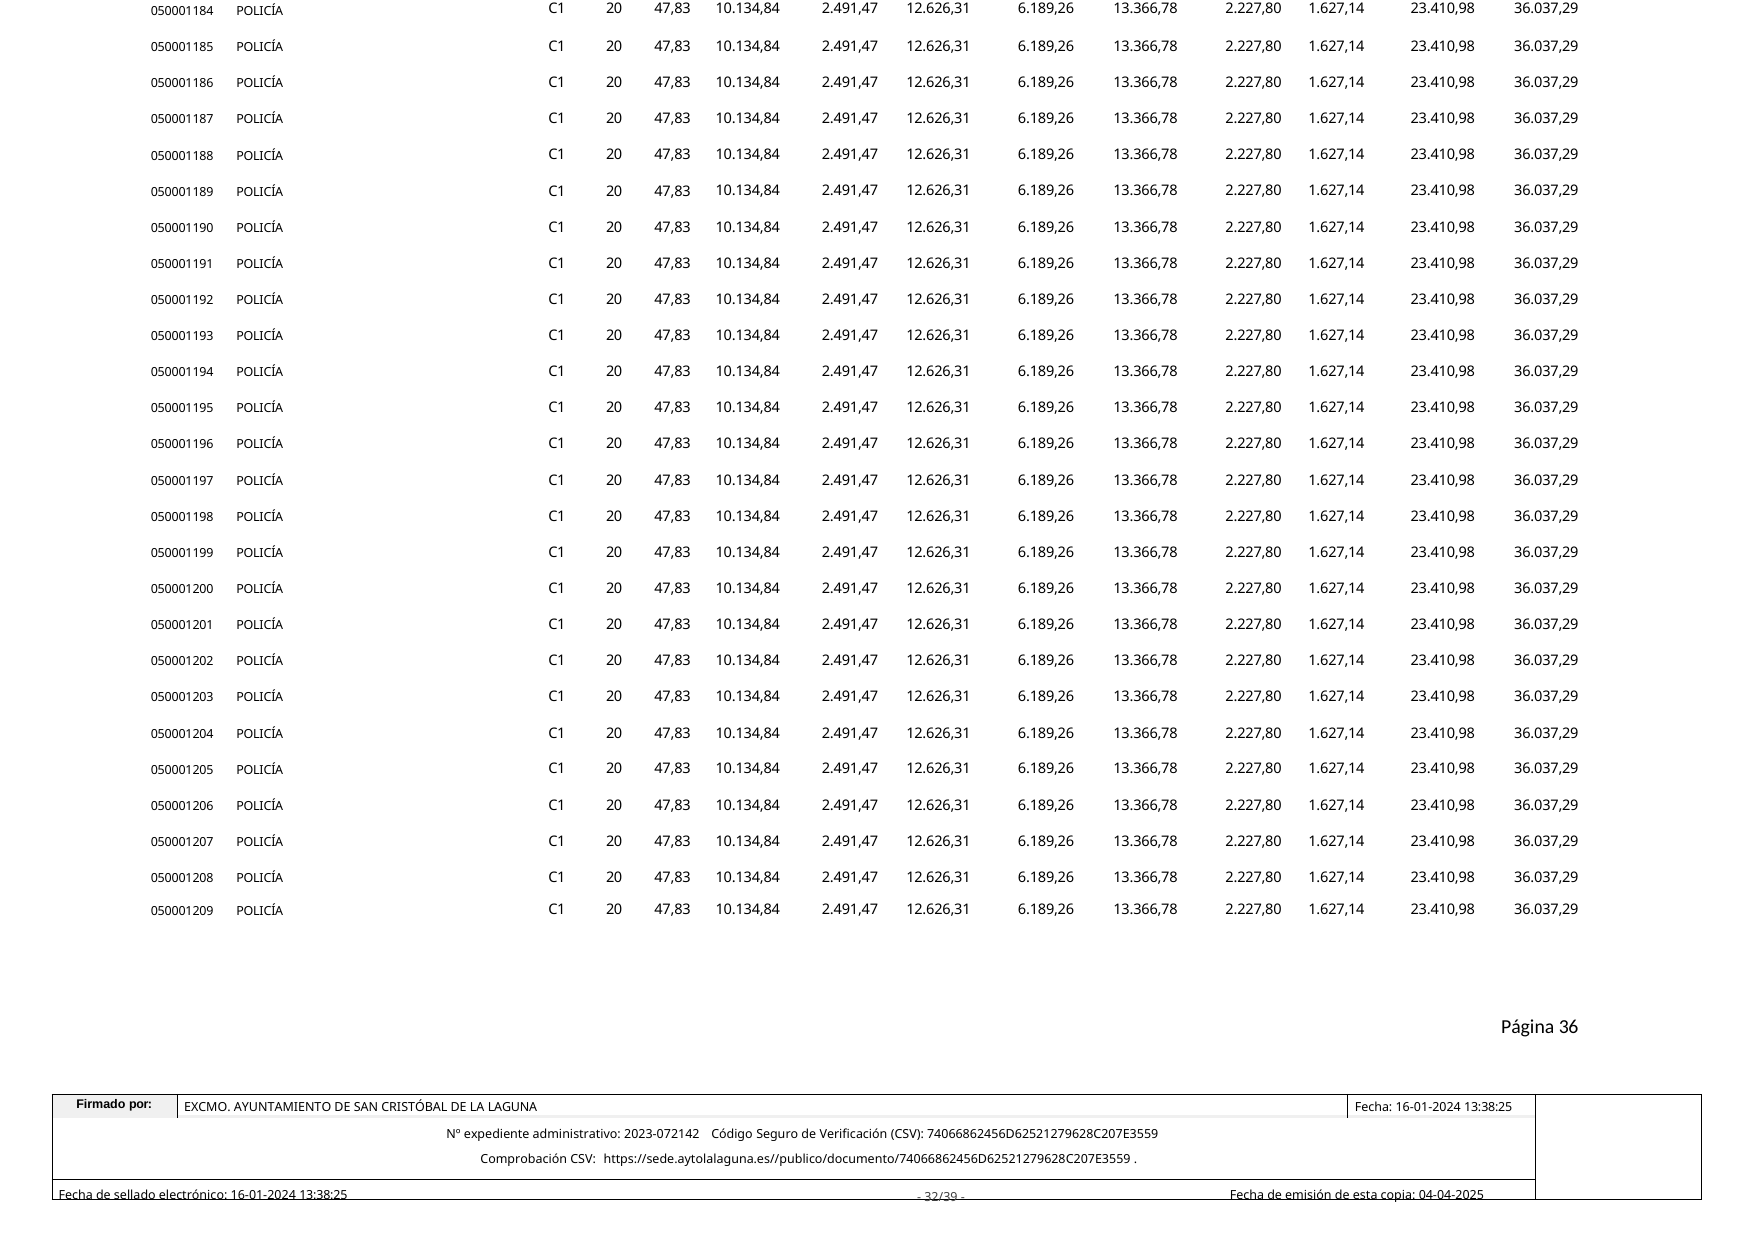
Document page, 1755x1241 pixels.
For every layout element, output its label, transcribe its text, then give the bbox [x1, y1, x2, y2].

table_cell 10.134,84 [703, 641, 801, 677]
table_cell 10.134,84 [703, 857, 801, 893]
table_cell 47,83 [639, 99, 703, 135]
table_cell 47,83 [639, 135, 703, 171]
table_cell 12.626,31 [893, 207, 995, 243]
table_cell 47,83 [639, 207, 703, 243]
table_cell 36.037,29 [1495, 604, 1583, 641]
table_cell 2.227,80 [1202, 532, 1295, 568]
table_cell 2.227,80 [1202, 315, 1295, 352]
table_cell 36.037,29 [1495, 424, 1583, 460]
table_cell 47,83 [639, 894, 703, 920]
table_cell 13.366,78 [1094, 424, 1202, 460]
table_header 6.189,26 [995, 0, 1094, 26]
table_cell 2.491,47 [801, 460, 893, 496]
table_cell 23.410,98 [1388, 677, 1495, 713]
table_cell 6.189,26 [995, 243, 1094, 279]
table_cell 47,83 [639, 460, 703, 496]
table_cell 20 [586, 388, 638, 424]
table_cell 36.037,29 [1495, 677, 1583, 713]
table_cell 36.037,29 [1495, 135, 1583, 171]
table_cell 13.366,78 [1094, 604, 1202, 641]
table_cell 12.626,31 [893, 460, 995, 496]
table_cell 10.134,84 [703, 677, 801, 713]
table_cell 1.627,14 [1295, 496, 1388, 532]
table_cell C1 [416, 352, 586, 388]
table_cell 050001209 [146, 894, 225, 920]
table_cell 2.491,47 [801, 315, 893, 352]
table_cell 23.410,98 [1388, 460, 1495, 496]
table_cell 1.627,14 [1295, 26, 1388, 62]
table_cell 23.410,98 [1388, 279, 1495, 315]
table_cell C1 [416, 749, 586, 785]
table_cell 1.627,14 [1295, 641, 1388, 677]
table_cell 47,83 [639, 677, 703, 713]
table_cell 6.189,26 [995, 352, 1094, 388]
table_cell 23.410,98 [1388, 496, 1495, 532]
table_cell 23.410,98 [1388, 388, 1495, 424]
table_cell 2.491,47 [801, 63, 893, 99]
table_cell 050001191 [146, 243, 225, 279]
table_cell POLICÍA [225, 857, 416, 893]
table_cell 6.189,26 [995, 460, 1094, 496]
table_cell 1.627,14 [1295, 171, 1388, 207]
table_cell 20 [586, 785, 638, 821]
table_cell POLICÍA [225, 26, 416, 62]
table_cell 13.366,78 [1094, 315, 1202, 352]
table_cell 12.626,31 [893, 26, 995, 62]
table_cell 2.491,47 [801, 604, 893, 641]
table_header 1.627,14 [1295, 0, 1388, 26]
table_cell 2.491,47 [801, 388, 893, 424]
table_cell 12.626,31 [893, 532, 995, 568]
table_cell 13.366,78 [1094, 677, 1202, 713]
table_cell 20 [586, 749, 638, 785]
table_cell 12.626,31 [893, 99, 995, 135]
table_cell POLICÍA [225, 496, 416, 532]
table_cell 23.410,98 [1388, 243, 1495, 279]
table_cell 1.627,14 [1295, 785, 1388, 821]
table_cell C1 [416, 243, 586, 279]
table_cell 6.189,26 [995, 532, 1094, 568]
table_cell 13.366,78 [1094, 894, 1202, 920]
table_cell 12.626,31 [893, 279, 995, 315]
table_cell 47,83 [639, 63, 703, 99]
table_cell 13.366,78 [1094, 135, 1202, 171]
table_header 13.366,78 [1094, 0, 1202, 26]
table_cell 2.491,47 [801, 99, 893, 135]
table_cell 36.037,29 [1495, 388, 1583, 424]
table_cell 13.366,78 [1094, 821, 1202, 857]
table_cell 13.366,78 [1094, 460, 1202, 496]
table_cell 23.410,98 [1388, 135, 1495, 171]
table_cell 2.227,80 [1202, 821, 1295, 857]
table_cell 23.410,98 [1388, 894, 1495, 920]
table_cell 1.627,14 [1295, 713, 1388, 749]
table_cell 050001202 [146, 641, 225, 677]
table_header 47,83 [639, 0, 703, 26]
table_cell C1 [416, 894, 586, 920]
table_cell 6.189,26 [995, 894, 1094, 920]
table_cell 2.491,47 [801, 26, 893, 62]
table_cell 2.491,47 [801, 749, 893, 785]
table_cell 10.134,84 [703, 243, 801, 279]
table_cell 2.491,47 [801, 171, 893, 207]
table_cell 10.134,84 [703, 460, 801, 496]
table_cell C1 [416, 315, 586, 352]
table_cell 13.366,78 [1094, 388, 1202, 424]
table_cell 12.626,31 [893, 677, 995, 713]
table_cell 12.626,31 [893, 568, 995, 604]
table_cell 12.626,31 [893, 821, 995, 857]
table_cell 10.134,84 [703, 749, 801, 785]
table_cell 2.227,80 [1202, 207, 1295, 243]
table_cell POLICÍA [225, 713, 416, 749]
table_cell C1 [416, 532, 586, 568]
table_cell 23.410,98 [1388, 713, 1495, 749]
table_cell 12.626,31 [893, 857, 995, 893]
table_cell POLICÍA [225, 352, 416, 388]
table_cell 12.626,31 [893, 424, 995, 460]
table_cell 050001197 [146, 460, 225, 496]
table_cell 20 [586, 135, 638, 171]
table_cell 050001200 [146, 568, 225, 604]
table_cell POLICÍA [225, 243, 416, 279]
table_cell POLICÍA [225, 785, 416, 821]
table_header 050001184 [146, 0, 225, 26]
table_cell 050001208 [146, 857, 225, 893]
table_cell 050001206 [146, 785, 225, 821]
table_cell 20 [586, 63, 638, 99]
table_cell 2.227,80 [1202, 26, 1295, 62]
table_cell 050001192 [146, 279, 225, 315]
table_cell 050001201 [146, 604, 225, 641]
table_cell 6.189,26 [995, 388, 1094, 424]
table_cell 10.134,84 [703, 207, 801, 243]
table_header POLICÍA [225, 0, 416, 26]
table_header 12.626,31 [893, 0, 995, 26]
table_cell 2.227,80 [1202, 785, 1295, 821]
table_cell 20 [586, 568, 638, 604]
table_cell 6.189,26 [995, 568, 1094, 604]
table_cell 13.366,78 [1094, 749, 1202, 785]
table_cell C1 [416, 460, 586, 496]
table_cell 2.491,47 [801, 279, 893, 315]
table_cell 20 [586, 424, 638, 460]
table_cell 47,83 [639, 568, 703, 604]
table_cell 47,83 [639, 532, 703, 568]
table_cell 23.410,98 [1388, 749, 1495, 785]
table_cell 2.491,47 [801, 821, 893, 857]
table_cell 20 [586, 641, 638, 677]
table_cell 36.037,29 [1495, 460, 1583, 496]
table_cell POLICÍA [225, 749, 416, 785]
table_cell 050001187 [146, 99, 225, 135]
table_cell POLICÍA [225, 821, 416, 857]
table_cell 13.366,78 [1094, 171, 1202, 207]
table_cell 23.410,98 [1388, 352, 1495, 388]
table_cell 6.189,26 [995, 604, 1094, 641]
table_cell 47,83 [639, 857, 703, 893]
table_cell 6.189,26 [995, 641, 1094, 677]
table_cell POLICÍA [225, 388, 416, 424]
table_cell POLICÍA [225, 424, 416, 460]
table_cell 12.626,31 [893, 352, 995, 388]
table_cell 36.037,29 [1495, 821, 1583, 857]
table_cell 20 [586, 460, 638, 496]
table_cell 36.037,29 [1495, 352, 1583, 388]
table_cell 2.491,47 [801, 713, 893, 749]
table_cell C1 [416, 63, 586, 99]
table_cell 47,83 [639, 243, 703, 279]
table_cell 1.627,14 [1295, 279, 1388, 315]
table_cell 2.227,80 [1202, 857, 1295, 893]
table_cell 13.366,78 [1094, 857, 1202, 893]
table_cell 1.627,14 [1295, 568, 1388, 604]
table_cell 2.491,47 [801, 424, 893, 460]
table_cell 050001185 [146, 26, 225, 62]
table_cell 36.037,29 [1495, 279, 1583, 315]
table_cell 12.626,31 [893, 171, 995, 207]
table_cell 13.366,78 [1094, 641, 1202, 677]
table_cell 2.491,47 [801, 568, 893, 604]
table_cell 6.189,26 [995, 171, 1094, 207]
table_cell 1.627,14 [1295, 99, 1388, 135]
table_cell 6.189,26 [995, 749, 1094, 785]
table_cell C1 [416, 279, 586, 315]
table_cell 2.491,47 [801, 894, 893, 920]
table_cell 23.410,98 [1388, 641, 1495, 677]
table_cell 1.627,14 [1295, 388, 1388, 424]
table_cell 47,83 [639, 604, 703, 641]
table_cell 2.227,80 [1202, 352, 1295, 388]
table_cell C1 [416, 388, 586, 424]
table_cell C1 [416, 135, 586, 171]
table_cell 20 [586, 315, 638, 352]
table_cell 10.134,84 [703, 713, 801, 749]
table_cell 20 [586, 604, 638, 641]
table_cell 2.227,80 [1202, 388, 1295, 424]
table_cell 23.410,98 [1388, 785, 1495, 821]
table_cell 050001199 [146, 532, 225, 568]
table_cell 6.189,26 [995, 677, 1094, 713]
table_cell 10.134,84 [703, 26, 801, 62]
table_cell 1.627,14 [1295, 749, 1388, 785]
table_cell C1 [416, 26, 586, 62]
table_cell 47,83 [639, 785, 703, 821]
table_cell 47,83 [639, 315, 703, 352]
table_cell 2.227,80 [1202, 713, 1295, 749]
table_cell 10.134,84 [703, 496, 801, 532]
table_header 20 [586, 0, 638, 26]
table_cell 47,83 [639, 496, 703, 532]
table_cell 10.134,84 [703, 99, 801, 135]
table_cell 050001188 [146, 135, 225, 171]
table_cell 2.227,80 [1202, 424, 1295, 460]
table_cell POLICÍA [225, 99, 416, 135]
table_cell 1.627,14 [1295, 604, 1388, 641]
table_cell 36.037,29 [1495, 894, 1583, 920]
table_cell 2.227,80 [1202, 99, 1295, 135]
table_cell C1 [416, 568, 586, 604]
table_cell 1.627,14 [1295, 207, 1388, 243]
table_cell C1 [416, 424, 586, 460]
table_cell 12.626,31 [893, 315, 995, 352]
table_cell 20 [586, 894, 638, 920]
table_cell C1 [416, 857, 586, 893]
table_cell 23.410,98 [1388, 63, 1495, 99]
table_cell 20 [586, 207, 638, 243]
table_cell 6.189,26 [995, 496, 1094, 532]
table_cell 12.626,31 [893, 135, 995, 171]
table_cell 6.189,26 [995, 99, 1094, 135]
table_cell 2.227,80 [1202, 63, 1295, 99]
table_cell 12.626,31 [893, 749, 995, 785]
table_cell 13.366,78 [1094, 568, 1202, 604]
table_cell 47,83 [639, 424, 703, 460]
table_cell 050001189 [146, 171, 225, 207]
table_cell 12.626,31 [893, 604, 995, 641]
table_cell 050001196 [146, 424, 225, 460]
table_header C1 [416, 0, 586, 26]
table_cell 47,83 [639, 279, 703, 315]
table_cell 6.189,26 [995, 63, 1094, 99]
table_cell 6.189,26 [995, 315, 1094, 352]
table_cell 23.410,98 [1388, 207, 1495, 243]
table_cell 1.627,14 [1295, 857, 1388, 893]
table_cell 10.134,84 [703, 352, 801, 388]
table_cell 2.491,47 [801, 785, 893, 821]
table_cell 23.410,98 [1388, 99, 1495, 135]
table_cell 12.626,31 [893, 496, 995, 532]
table_cell 10.134,84 [703, 785, 801, 821]
table_cell 20 [586, 26, 638, 62]
table_cell 050001207 [146, 821, 225, 857]
table_cell 2.491,47 [801, 641, 893, 677]
table_cell 47,83 [639, 352, 703, 388]
table_cell 23.410,98 [1388, 604, 1495, 641]
table_cell 47,83 [639, 749, 703, 785]
table_cell 20 [586, 821, 638, 857]
table_cell 20 [586, 496, 638, 532]
table_cell C1 [416, 171, 586, 207]
table_cell POLICÍA [225, 532, 416, 568]
table_cell 13.366,78 [1094, 63, 1202, 99]
table_cell 47,83 [639, 821, 703, 857]
table_cell 2.227,80 [1202, 749, 1295, 785]
table_cell 23.410,98 [1388, 532, 1495, 568]
table_cell 36.037,29 [1495, 496, 1583, 532]
table_cell POLICÍA [225, 604, 416, 641]
table_cell 6.189,26 [995, 821, 1094, 857]
table_cell 6.189,26 [995, 785, 1094, 821]
table_cell 23.410,98 [1388, 821, 1495, 857]
table_cell 20 [586, 713, 638, 749]
table_cell 36.037,29 [1495, 713, 1583, 749]
table_cell 13.366,78 [1094, 532, 1202, 568]
table_cell 10.134,84 [703, 894, 801, 920]
table_cell 10.134,84 [703, 604, 801, 641]
table_cell C1 [416, 641, 586, 677]
table_header 2.227,80 [1202, 0, 1295, 26]
table_cell 12.626,31 [893, 785, 995, 821]
table_cell 13.366,78 [1094, 243, 1202, 279]
table_cell C1 [416, 604, 586, 641]
table_header 10.134,84 [703, 0, 801, 26]
table_cell 10.134,84 [703, 63, 801, 99]
table_cell 6.189,26 [995, 279, 1094, 315]
table_cell 36.037,29 [1495, 26, 1583, 62]
table_cell 2.491,47 [801, 135, 893, 171]
table_cell 2.227,80 [1202, 894, 1295, 920]
table_cell 36.037,29 [1495, 243, 1583, 279]
table_cell 2.491,47 [801, 857, 893, 893]
table_cell 36.037,29 [1495, 857, 1583, 893]
table_cell 2.491,47 [801, 532, 893, 568]
table_cell 36.037,29 [1495, 749, 1583, 785]
table_cell 1.627,14 [1295, 243, 1388, 279]
table_cell 20 [586, 99, 638, 135]
table_cell 6.189,26 [995, 713, 1094, 749]
table_cell 2.227,80 [1202, 496, 1295, 532]
table_cell 36.037,29 [1495, 532, 1583, 568]
table_cell POLICÍA [225, 894, 416, 920]
table_cell C1 [416, 713, 586, 749]
table_cell 13.366,78 [1094, 279, 1202, 315]
table_cell 1.627,14 [1295, 821, 1388, 857]
table_cell 2.227,80 [1202, 243, 1295, 279]
table_cell 12.626,31 [893, 713, 995, 749]
table_cell 050001195 [146, 388, 225, 424]
table_cell 13.366,78 [1094, 207, 1202, 243]
table_cell 10.134,84 [703, 532, 801, 568]
table_cell 12.626,31 [893, 243, 995, 279]
table_cell 050001203 [146, 677, 225, 713]
table_cell 20 [586, 352, 638, 388]
table_cell POLICÍA [225, 207, 416, 243]
table_cell POLICÍA [225, 63, 416, 99]
table_cell 13.366,78 [1094, 352, 1202, 388]
table_cell 47,83 [639, 26, 703, 62]
table_cell 2.227,80 [1202, 641, 1295, 677]
table_cell C1 [416, 821, 586, 857]
table_cell 13.366,78 [1094, 26, 1202, 62]
table_cell 10.134,84 [703, 388, 801, 424]
table_cell C1 [416, 496, 586, 532]
table_cell 10.134,84 [703, 171, 801, 207]
table_cell C1 [416, 785, 586, 821]
table_cell 36.037,29 [1495, 641, 1583, 677]
table_cell 20 [586, 243, 638, 279]
table_cell 2.491,47 [801, 243, 893, 279]
table_cell 6.189,26 [995, 26, 1094, 62]
table_cell 36.037,29 [1495, 568, 1583, 604]
table_cell 10.134,84 [703, 279, 801, 315]
table_cell 050001194 [146, 352, 225, 388]
table_cell 12.626,31 [893, 388, 995, 424]
table_cell 23.410,98 [1388, 568, 1495, 604]
table_cell POLICÍA [225, 568, 416, 604]
table_cell 13.366,78 [1094, 496, 1202, 532]
table_cell 050001204 [146, 713, 225, 749]
table_cell 2.227,80 [1202, 460, 1295, 496]
table_cell 1.627,14 [1295, 315, 1388, 352]
table_cell 13.366,78 [1094, 713, 1202, 749]
table_cell 47,83 [639, 171, 703, 207]
table_cell 23.410,98 [1388, 857, 1495, 893]
table_cell 050001205 [146, 749, 225, 785]
table_cell 2.491,47 [801, 352, 893, 388]
table_cell 36.037,29 [1495, 171, 1583, 207]
table_cell 12.626,31 [893, 63, 995, 99]
table_cell 1.627,14 [1295, 63, 1388, 99]
table_cell 2.227,80 [1202, 135, 1295, 171]
table_cell 050001190 [146, 207, 225, 243]
table_cell 1.627,14 [1295, 894, 1388, 920]
table_cell POLICÍA [225, 135, 416, 171]
table_cell C1 [416, 677, 586, 713]
table_cell 23.410,98 [1388, 315, 1495, 352]
table_cell 2.227,80 [1202, 171, 1295, 207]
table_cell 36.037,29 [1495, 315, 1583, 352]
table_cell 20 [586, 857, 638, 893]
table_cell 36.037,29 [1495, 207, 1583, 243]
table_cell 12.626,31 [893, 641, 995, 677]
table_cell 10.134,84 [703, 821, 801, 857]
table_cell POLICÍA [225, 641, 416, 677]
table_cell 2.491,47 [801, 207, 893, 243]
table_cell 1.627,14 [1295, 460, 1388, 496]
table_cell 1.627,14 [1295, 352, 1388, 388]
table_cell 2.491,47 [801, 677, 893, 713]
table_cell 23.410,98 [1388, 424, 1495, 460]
table_cell 13.366,78 [1094, 99, 1202, 135]
table_cell 23.410,98 [1388, 26, 1495, 62]
table_header 23.410,98 [1388, 0, 1495, 26]
table_header 36.037,29 [1495, 0, 1583, 26]
table_cell 2.227,80 [1202, 677, 1295, 713]
table_cell 6.189,26 [995, 135, 1094, 171]
table_cell 2.227,80 [1202, 604, 1295, 641]
table_cell POLICÍA [225, 677, 416, 713]
table_cell 1.627,14 [1295, 135, 1388, 171]
table_cell POLICÍA [225, 460, 416, 496]
table_cell 13.366,78 [1094, 785, 1202, 821]
table_cell 1.627,14 [1295, 424, 1388, 460]
table_cell 47,83 [639, 641, 703, 677]
table_cell 10.134,84 [703, 568, 801, 604]
table_cell 10.134,84 [703, 315, 801, 352]
table_cell 1.627,14 [1295, 532, 1388, 568]
table_cell 36.037,29 [1495, 785, 1583, 821]
table_cell 1.627,14 [1295, 677, 1388, 713]
table_cell 6.189,26 [995, 857, 1094, 893]
table_cell C1 [416, 207, 586, 243]
table_cell 10.134,84 [703, 424, 801, 460]
table_cell 20 [586, 171, 638, 207]
table_header 2.491,47 [801, 0, 893, 26]
table_cell 20 [586, 677, 638, 713]
table_cell 6.189,26 [995, 424, 1094, 460]
table_cell 36.037,29 [1495, 99, 1583, 135]
table_cell POLICÍA [225, 279, 416, 315]
table_cell 47,83 [639, 713, 703, 749]
table_cell POLICÍA [225, 315, 416, 352]
table_cell 47,83 [639, 388, 703, 424]
table_cell 20 [586, 279, 638, 315]
table_cell 6.189,26 [995, 207, 1094, 243]
table_cell 10.134,84 [703, 135, 801, 171]
table_cell 2.227,80 [1202, 279, 1295, 315]
table_cell 12.626,31 [893, 894, 995, 920]
table_cell 050001198 [146, 496, 225, 532]
table_cell 2.227,80 [1202, 568, 1295, 604]
table_cell 20 [586, 532, 638, 568]
table_cell 23.410,98 [1388, 171, 1495, 207]
table_cell 36.037,29 [1495, 63, 1583, 99]
table_cell POLICÍA [225, 171, 416, 207]
table_cell C1 [416, 99, 586, 135]
table_cell 2.491,47 [801, 496, 893, 532]
table_cell 050001193 [146, 315, 225, 352]
table_cell 050001186 [146, 63, 225, 99]
